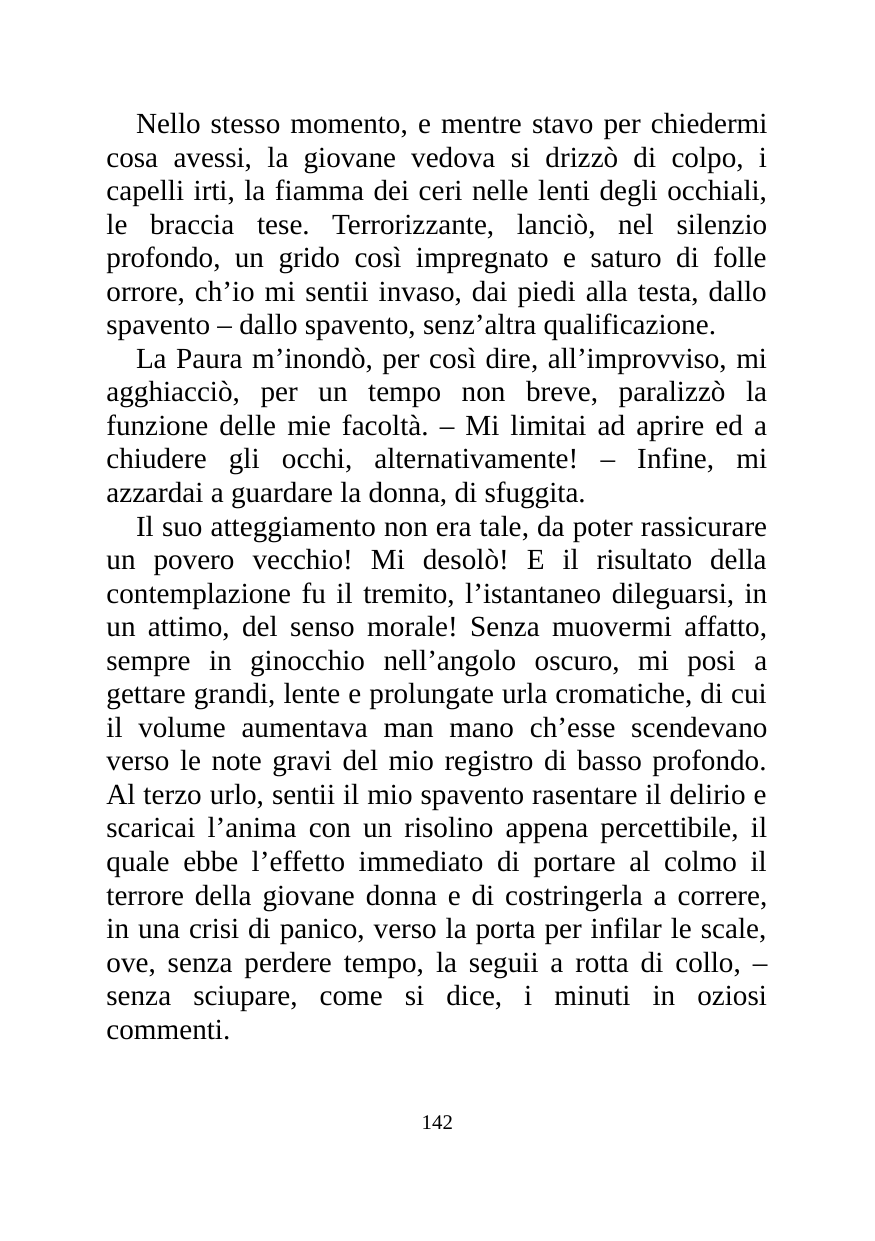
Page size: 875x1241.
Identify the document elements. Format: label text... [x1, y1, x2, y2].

text La Paura m’inondò, per così dire, all’improvviso, mi agghiacciò, per un tempo non breve, paralizzò la funzione delle mie facoltà. – Mi limitai ad aprire ed a chiudere gli occhi, alternativamente! – Infine, mi azzardai a guardare la donna, di sfuggita. [106, 341, 768, 509]
text Nello stesso momento, e mentre stavo per chiedermi cosa avessi, la giovane vedova si drizzò di colpo, i capelli irti, la fiamma dei ceri nelle lenti degli occhiali, le braccia tese. Terrorizzante, lanciò, nel silenzio profondo, un grido così impregnato e saturo di folle orrore, ch’io mi sentii invaso, dai piedi alla testa, dallo spavento – dallo spavento, senz’altra qualificazione. [106, 106, 768, 341]
text Il suo atteggiamento non era tale, da poter rassicurare un povero vecchio! Mi desolò! E il risultato della contemplazione fu il tremito, l’istantaneo dileguarsi, in un attimo, del senso morale! Senza muovermi affatto, sempre in ginocchio nell’angolo oscuro, mi posi a gettare grandi, lente e prolungate urla cromatiche, di cui il volume aumentava man mano ch’esse scendevano verso le note gravi del mio registro di basso profondo. Al terzo urlo, sentii il mio spavento rasentare il delirio e scaricai l’anima con un risolino appena percettibile, il quale ebbe l’effetto immediato di portare al colmo il terrore della giovane donna e di costringerla a correre, in una crisi di panico, verso la porta per infilar le scale, ove, senza perdere tempo, la seguii a rotta di collo, – senza sciupare, come si dice, i minuti in oziosi commenti. [106, 509, 768, 1045]
